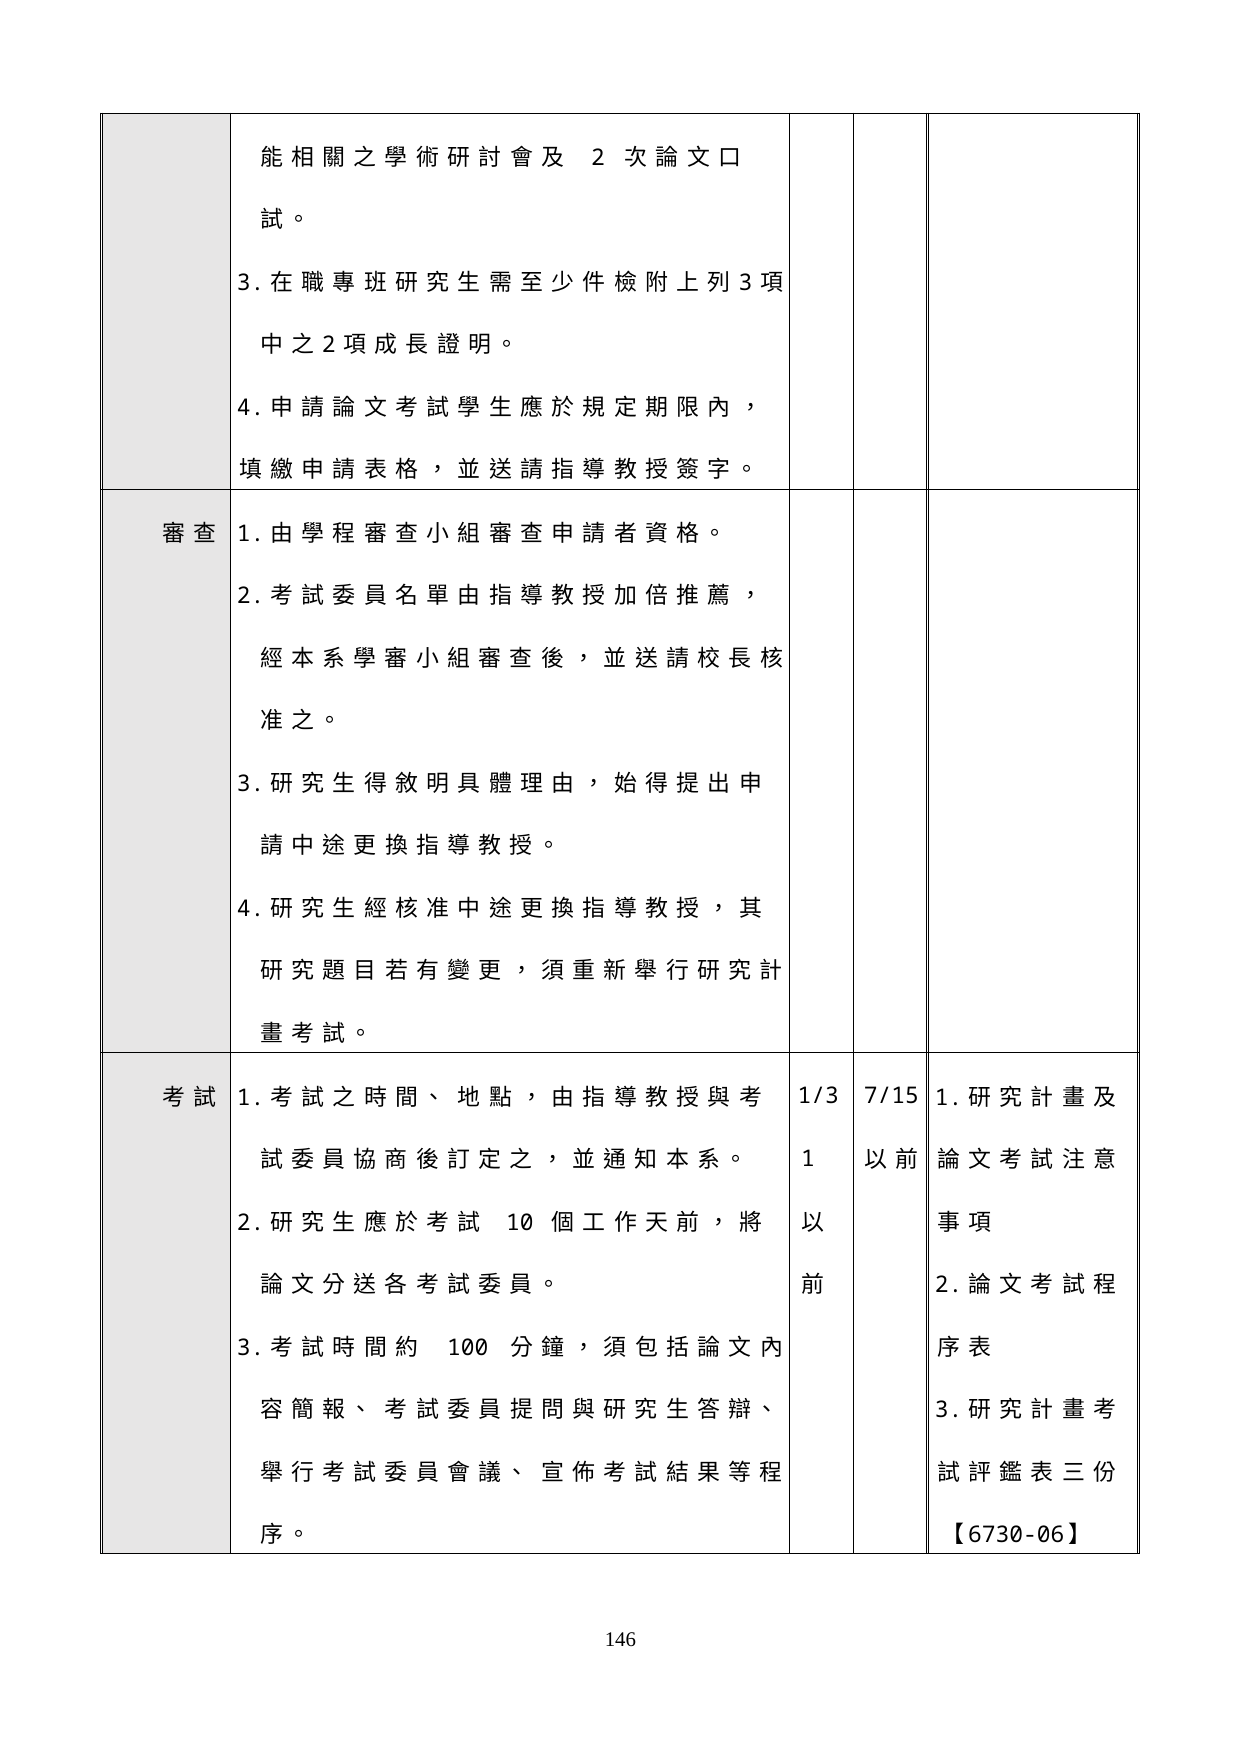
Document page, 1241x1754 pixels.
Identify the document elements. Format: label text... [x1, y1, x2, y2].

table_cell 能相關之學術研討會及 2 次論文口試。 3.在職專班研究生需至少件檢附上列3項中之2項成長證明。 4.申請論文考試學生應於規定期限內，填繳申請表格，並送請指導教授簽字。 [231, 114, 789, 489]
table_cell 1.研究計畫及論文考試注意事項 2.論文考試程序表 3.研究計畫考試評鑑表三份【6730-06】 [929, 1053, 1137, 1553]
table_cell 1/31 以前 [790, 1053, 853, 1553]
table_cell [790, 114, 853, 489]
table_cell [790, 490, 853, 1052]
table_cell [103, 114, 230, 489]
table_cell [854, 490, 926, 1052]
table_cell 考試 [103, 1053, 230, 1553]
table_cell 1.由學程審查小組審查申請者資格。 2.考試委員名單由指導教授加倍推薦，經本系學審小組審查後，並送請校長核准之。 3.研究生得敘明具體理由，始得提出申請中途更換指導教授。 4.研究生經核准中途更換指導教授，其研究題目若有變更，須重新舉行研究計畫考試。 [231, 490, 789, 1052]
table_cell 7/15 以前 [854, 1053, 926, 1553]
table_cell 審查 [103, 490, 230, 1052]
table_cell [929, 490, 1137, 1052]
table_cell 1.考試之時間、地點，由指導教授與考試委員協商後訂定之，並通知本系。 2.研究生應於考試 10 個工作天前，將論文分送各考試委員。 3.考試時間約 100 分鐘，須包括論文內容簡報、考試委員提問與研究生答辯、舉行考試委員會議、宣佈考試結果等程序。 [231, 1053, 789, 1553]
table_cell [929, 114, 1137, 489]
table_cell [854, 114, 926, 489]
